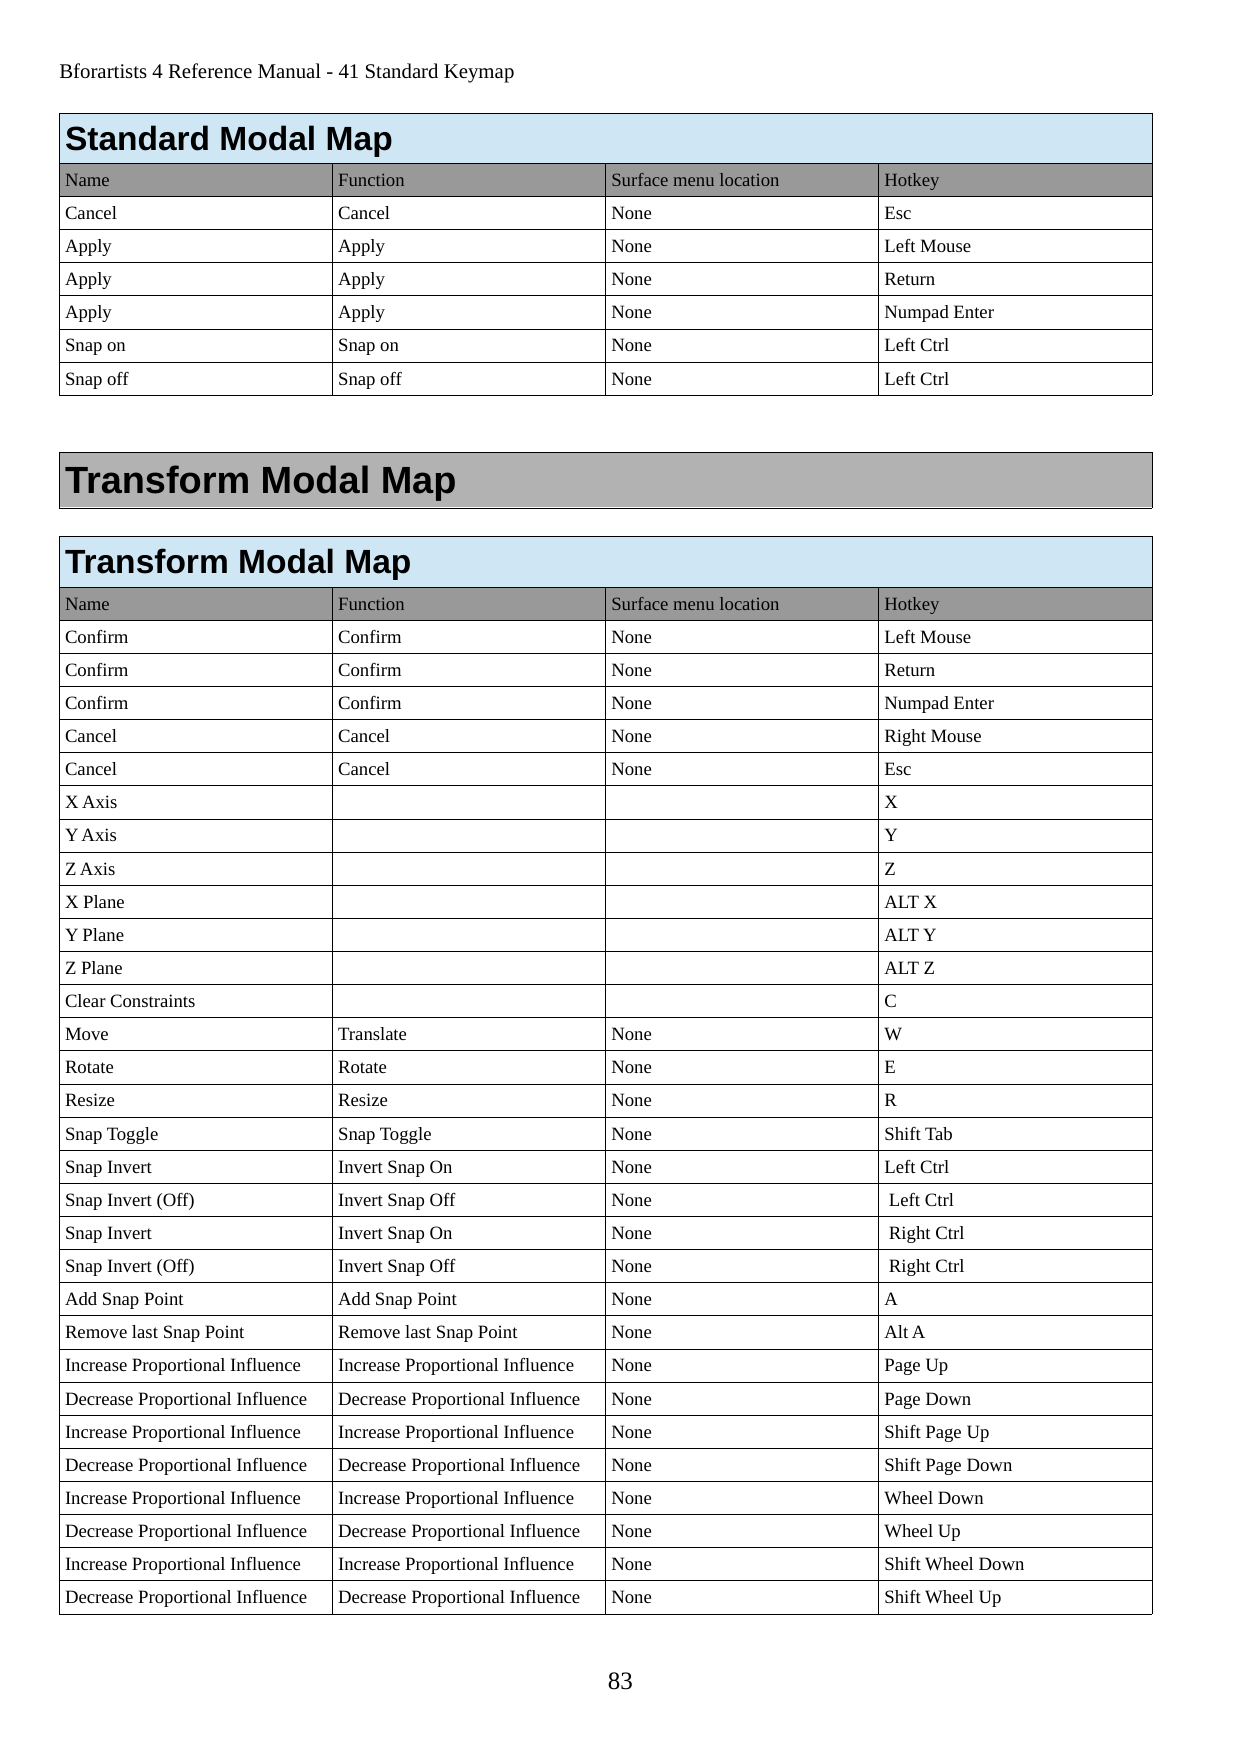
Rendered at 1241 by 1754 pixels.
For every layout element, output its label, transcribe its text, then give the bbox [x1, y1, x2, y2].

table_cell None [606, 1051, 878, 1083]
table_cell Snap Invert (Off) [60, 1184, 332, 1216]
table_cell Move [60, 1018, 332, 1050]
table_cell W [879, 1018, 1152, 1050]
table_cell Apply [60, 296, 332, 328]
table_cell Z Plane [60, 952, 332, 984]
table_cell Wheel Down [879, 1482, 1152, 1514]
table_cell Confirm [333, 654, 605, 686]
table_cell [333, 985, 605, 1017]
table_cell R [879, 1085, 1152, 1117]
table_cell None [606, 621, 878, 653]
table_cell None [606, 296, 878, 328]
table_cell Confirm [333, 621, 605, 653]
table_cell Invert Snap Off [333, 1250, 605, 1282]
table_cell Increase Proportional Influence [333, 1548, 605, 1580]
table_cell A [879, 1283, 1152, 1315]
table_cell Decrease Proportional Influence [60, 1581, 332, 1613]
table_cell Shift Page Up [879, 1416, 1152, 1448]
table_cell None [606, 1250, 878, 1282]
table_cell E [879, 1051, 1152, 1083]
table_cell Left Ctrl [879, 1151, 1152, 1183]
table_cell Function [333, 588, 605, 620]
table_cell Cancel [333, 753, 605, 785]
table_cell Cancel [333, 720, 605, 752]
table_cell Remove last Snap Point [60, 1316, 332, 1348]
table_cell Confirm [60, 687, 332, 719]
table_cell Snap Toggle [333, 1118, 605, 1150]
table_cell Invert Snap On [333, 1217, 605, 1249]
table_cell None [606, 1482, 878, 1514]
table_cell Hotkey [879, 588, 1152, 620]
table_cell None [606, 1018, 878, 1050]
table_cell None [606, 1581, 878, 1613]
table_cell None [606, 197, 878, 229]
table_cell Invert Snap Off [333, 1184, 605, 1216]
table_cell Decrease Proportional Influence [333, 1515, 605, 1547]
table_cell Surface menu location [606, 164, 878, 196]
table_cell [333, 886, 605, 918]
table_cell Apply [333, 230, 605, 262]
table_cell Increase Proportional Influence [60, 1350, 332, 1382]
table_cell None [606, 1449, 878, 1481]
table_cell Name [60, 164, 332, 196]
table_cell ALT Z [879, 952, 1152, 984]
table_cell [333, 786, 605, 818]
table_cell Right Ctrl [879, 1250, 1152, 1282]
table_cell Clear Constraints [60, 985, 332, 1017]
table_cell Resize [60, 1085, 332, 1117]
table_cell Numpad Enter [879, 687, 1152, 719]
table_cell [606, 853, 878, 885]
table_cell Increase Proportional Influence [333, 1416, 605, 1448]
table_cell Snap Invert [60, 1217, 332, 1249]
table_cell Cancel [60, 720, 332, 752]
table_cell Snap off [333, 363, 605, 395]
table_cell None [606, 720, 878, 752]
table_cell Snap Invert [60, 1151, 332, 1183]
table_header Transform Modal Map [60, 537, 1152, 587]
table_cell None [606, 1118, 878, 1150]
table_cell Increase Proportional Influence [60, 1482, 332, 1514]
table_cell Right Mouse [879, 720, 1152, 752]
table_cell Return [879, 263, 1152, 295]
table_cell Left Ctrl [879, 330, 1152, 362]
table_cell None [606, 230, 878, 262]
table_cell None [606, 687, 878, 719]
table_cell Add Snap Point [60, 1283, 332, 1315]
table_cell None [606, 263, 878, 295]
table_cell None [606, 654, 878, 686]
table_cell Z [879, 853, 1152, 885]
table_cell Page Down [879, 1383, 1152, 1415]
table_cell Translate [333, 1018, 605, 1050]
table_cell [333, 853, 605, 885]
table_cell Cancel [333, 197, 605, 229]
table_cell Snap off [60, 363, 332, 395]
table_cell Apply [60, 263, 332, 295]
table_cell Decrease Proportional Influence [60, 1515, 332, 1547]
table_cell None [606, 1416, 878, 1448]
table_cell X [879, 786, 1152, 818]
table_cell Apply [333, 263, 605, 295]
table_cell None [606, 1316, 878, 1348]
table_cell [606, 820, 878, 852]
table_cell ALT X [879, 886, 1152, 918]
table_cell Increase Proportional Influence [333, 1482, 605, 1514]
table_cell Y Axis [60, 820, 332, 852]
table_cell Rotate [333, 1051, 605, 1083]
table_cell Rotate [60, 1051, 332, 1083]
table_cell Shift Page Down [879, 1449, 1152, 1481]
table_cell Shift Wheel Up [879, 1581, 1152, 1613]
table_cell Resize [333, 1085, 605, 1117]
table_cell Decrease Proportional Influence [333, 1449, 605, 1481]
table_cell Surface menu location [606, 588, 878, 620]
table_cell Esc [879, 197, 1152, 229]
table_cell Return [879, 654, 1152, 686]
table_cell Increase Proportional Influence [333, 1350, 605, 1382]
table_cell Decrease Proportional Influence [333, 1581, 605, 1613]
table_cell X Axis [60, 786, 332, 818]
table_cell Decrease Proportional Influence [60, 1383, 332, 1415]
table_cell Snap Invert (Off) [60, 1250, 332, 1282]
table_cell None [606, 1085, 878, 1117]
table_header Transform Modal Map [60, 453, 1152, 507]
table_cell Name [60, 588, 332, 620]
table_cell None [606, 1151, 878, 1183]
table_cell Right Ctrl [879, 1217, 1152, 1249]
table_cell None [606, 1350, 878, 1382]
table_cell Left Mouse [879, 230, 1152, 262]
table_cell Esc [879, 753, 1152, 785]
table_cell Invert Snap On [333, 1151, 605, 1183]
table_cell None [606, 363, 878, 395]
table_cell Confirm [60, 621, 332, 653]
table_cell None [606, 753, 878, 785]
table_cell Confirm [60, 654, 332, 686]
table_cell Function [333, 164, 605, 196]
table_cell Y [879, 820, 1152, 852]
table_cell ALT Y [879, 919, 1152, 951]
table_cell Page Up [879, 1350, 1152, 1382]
table_cell Z Axis [60, 853, 332, 885]
table_cell None [606, 1383, 878, 1415]
table_cell None [606, 330, 878, 362]
table_cell Hotkey [879, 164, 1152, 196]
table_cell Shift Wheel Down [879, 1548, 1152, 1580]
table_cell Y Plane [60, 919, 332, 951]
table_cell Left Mouse [879, 621, 1152, 653]
table_cell [606, 786, 878, 818]
table_cell Cancel [60, 753, 332, 785]
table_cell Increase Proportional Influence [60, 1416, 332, 1448]
table_cell X Plane [60, 886, 332, 918]
table_cell Alt A [879, 1316, 1152, 1348]
table_cell [606, 919, 878, 951]
table_cell Left Ctrl [879, 363, 1152, 395]
table_cell C [879, 985, 1152, 1017]
table_cell Snap on [60, 330, 332, 362]
table_cell [333, 952, 605, 984]
table_cell [333, 919, 605, 951]
table_cell Cancel [60, 197, 332, 229]
table_cell Numpad Enter [879, 296, 1152, 328]
table_cell Apply [333, 296, 605, 328]
table_cell Snap on [333, 330, 605, 362]
table_cell Apply [60, 230, 332, 262]
table_cell [606, 886, 878, 918]
table_cell Decrease Proportional Influence [333, 1383, 605, 1415]
table_cell [606, 952, 878, 984]
table_cell None [606, 1217, 878, 1249]
table_cell Increase Proportional Influence [60, 1548, 332, 1580]
table_cell Confirm [333, 687, 605, 719]
table_cell None [606, 1515, 878, 1547]
table_cell Remove last Snap Point [333, 1316, 605, 1348]
table_cell Shift Tab [879, 1118, 1152, 1150]
table_cell Add Snap Point [333, 1283, 605, 1315]
table_cell Left Ctrl [879, 1184, 1152, 1216]
table_cell None [606, 1283, 878, 1315]
table_cell [333, 820, 605, 852]
table_cell Wheel Up [879, 1515, 1152, 1547]
table_cell None [606, 1548, 878, 1580]
table_cell Decrease Proportional Influence [60, 1449, 332, 1481]
table_cell [606, 985, 878, 1017]
table_header Standard Modal Map [60, 114, 1152, 163]
table_cell None [606, 1184, 878, 1216]
table_cell Snap Toggle [60, 1118, 332, 1150]
